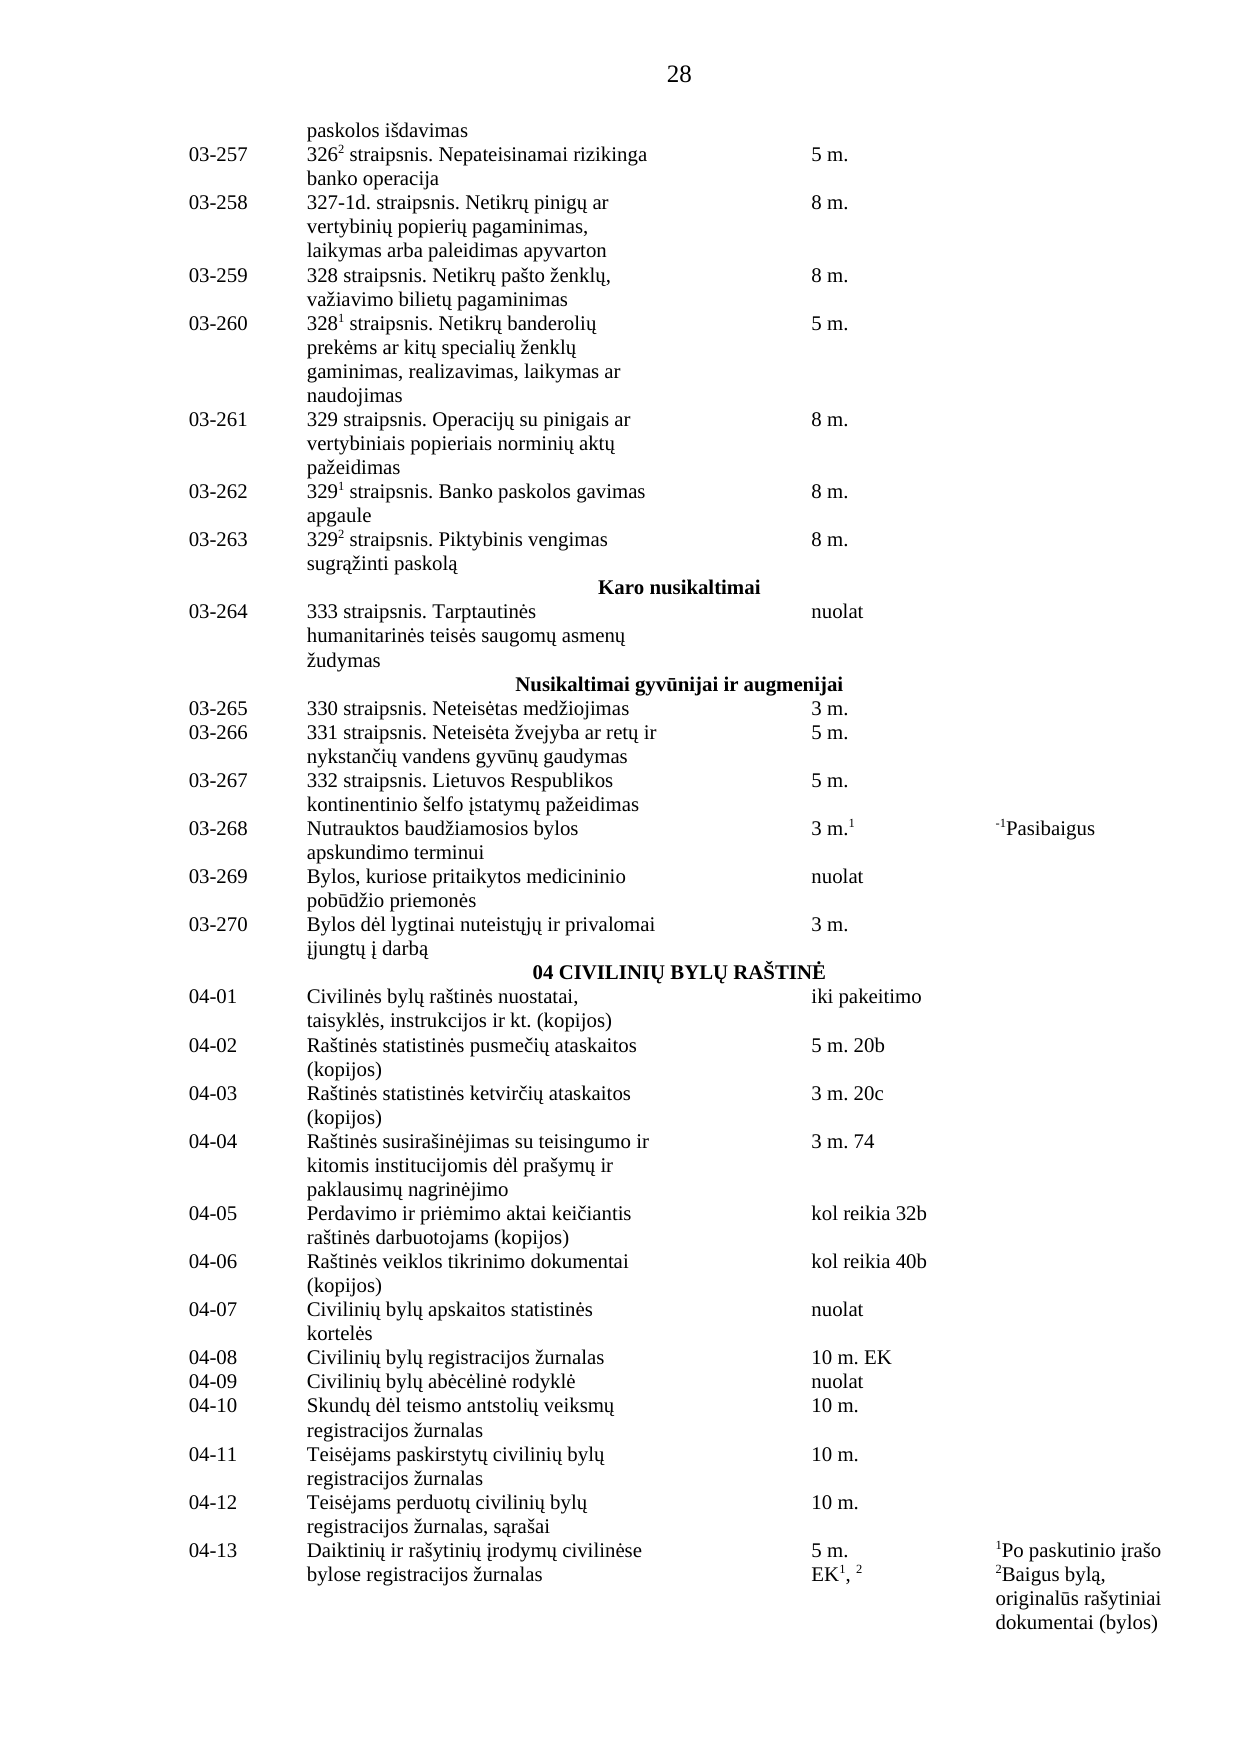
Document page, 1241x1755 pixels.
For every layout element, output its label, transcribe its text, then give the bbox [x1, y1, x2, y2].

table_cell [669, 1369, 800, 1393]
table_cell [669, 1538, 800, 1634]
table_cell [984, 696, 1181, 720]
table_cell Civilinių bylų apskaitos statistinės kortelės [295, 1297, 669, 1345]
table_cell 04-10 [177, 1394, 295, 1442]
table_cell [984, 1129, 1181, 1201]
table_cell 04-11 [177, 1442, 295, 1490]
table_cell 327-1d. straipsnis. Netikrų pinigų ar vertybinių popierių pagaminimas, laikymas arba paleidimas apyvarton [295, 190, 669, 262]
table_cell 04 CIVILINIŲ BYLŲ RAŠTINĖ [177, 960, 1181, 984]
table_cell [984, 311, 1181, 407]
table_cell [669, 1345, 800, 1369]
table_cell Raštinės statistinės pusmečių ataskaitos (kopijos) [295, 1033, 669, 1081]
table_cell [984, 1345, 1181, 1369]
table_cell 332 straipsnis. Lietuvos Respublikos kontinentinio šelfo įstatymų pažeidimas [295, 768, 669, 816]
table_cell 3 m. 20c [800, 1081, 984, 1129]
table_cell 03-259 [177, 263, 295, 311]
table_cell [984, 1297, 1181, 1345]
table_cell 5 m. 20b [800, 1033, 984, 1081]
table_cell 03-265 [177, 696, 295, 720]
table_cell Civilinės bylų raštinės nuostatai, taisyklės, instrukcijos ir kt. (kopijos) [295, 984, 669, 1032]
table_cell Nutrauktos baudžiamosios bylos apskundimo terminui [295, 816, 669, 864]
table_cell [984, 1394, 1181, 1442]
table_cell kol reikia 40b [800, 1249, 984, 1297]
table_cell Civilinių bylų abėcėlinė rodyklė [295, 1369, 669, 1393]
table_cell 333 straipsnis. Tarptautinės humanitarinės teisės saugomų asmenų žudymas [295, 599, 669, 672]
table_cell [669, 190, 800, 262]
table_cell 330 straipsnis. Neteisėtas medžiojimas [295, 696, 669, 720]
table_cell nuolat [800, 1369, 984, 1393]
table_cell nuolat [800, 599, 984, 672]
table_cell [669, 1081, 800, 1129]
table_cell Nusikaltimai gyvūnijai ir augmenijai [177, 672, 1181, 696]
table_cell [984, 527, 1181, 575]
table_cell 10 m. [800, 1490, 984, 1538]
table_cell 8 m. [800, 479, 984, 527]
table_cell 03-257 [177, 142, 295, 190]
table_cell Daiktinių ir rašytinių įrodymų civilinėse bylose registracijos žurnalas [295, 1538, 669, 1634]
table_cell [669, 864, 800, 912]
table_cell Teisėjams perduotų civilinių bylų registracijos žurnalas, sąrašai [295, 1490, 669, 1538]
table_cell 5 m. [800, 768, 984, 816]
table_cell 03-268 [177, 816, 295, 864]
table_cell iki pakeitimo [800, 984, 984, 1032]
table_cell [669, 142, 800, 190]
table_cell [984, 984, 1181, 1032]
table_cell 5 m. EK1, 2 [800, 1538, 984, 1634]
table_cell 3262 straipsnis. Nepateisinamai rizikinga banko operacija [295, 142, 669, 190]
table_cell 3 m.1 [800, 816, 984, 864]
table_cell [984, 118, 1181, 142]
table_cell 328 straipsnis. Netikrų pašto ženklų, važiavimo bilietų pagaminimas [295, 263, 669, 311]
table_cell Bylos dėl lygtinai nuteistųjų ir privalomai įjungtų į darbą [295, 912, 669, 960]
table_cell 03-262 [177, 479, 295, 527]
table_cell 8 m. [800, 263, 984, 311]
table_cell Karo nusikaltimai [177, 575, 1181, 599]
table_cell [984, 720, 1181, 768]
table_cell 10 m. [800, 1442, 984, 1490]
table_cell 5 m. [800, 142, 984, 190]
table_cell 04-09 [177, 1369, 295, 1393]
table_cell [669, 720, 800, 768]
table_cell [984, 1249, 1181, 1297]
table_cell 04-04 [177, 1129, 295, 1201]
table_cell Skundų dėl teismo antstolių veiksmų registracijos žurnalas [295, 1394, 669, 1442]
table_cell 04-03 [177, 1081, 295, 1129]
table_cell Bylos, kuriose pritaikytos medicininio pobūdžio priemonės [295, 864, 669, 912]
table_cell -1Pasibaigus [984, 816, 1181, 864]
table_cell 5 m. [800, 720, 984, 768]
table_cell 03-266 [177, 720, 295, 768]
table_cell 3 m. [800, 912, 984, 960]
table_cell Raštinės statistinės ketvirčių ataskaitos (kopijos) [295, 1081, 669, 1129]
table_cell Perdavimo ir priėmimo aktai keičiantis raštinės darbuotojams (kopijos) [295, 1201, 669, 1249]
table_cell [800, 118, 984, 142]
table_cell [669, 1490, 800, 1538]
table_cell [984, 768, 1181, 816]
table_cell [984, 263, 1181, 311]
table_cell [669, 1297, 800, 1345]
table_cell Raštinės veiklos tikrinimo dokumentai (kopijos) [295, 1249, 669, 1297]
table_cell 03-258 [177, 190, 295, 262]
table_cell [984, 142, 1181, 190]
table_cell kol reikia 32b [800, 1201, 984, 1249]
table_cell 04-01 [177, 984, 295, 1032]
table_cell 03-267 [177, 768, 295, 816]
table_cell 3292 straipsnis. Piktybinis vengimas sugrąžinti paskolą [295, 527, 669, 575]
table_cell 3 m. [800, 696, 984, 720]
table_cell 3291 straipsnis. Banko paskolos gavimas apgaule [295, 479, 669, 527]
table_cell [669, 118, 800, 142]
table_cell [984, 599, 1181, 672]
table_cell 03-269 [177, 864, 295, 912]
table_cell 03-264 [177, 599, 295, 672]
table_cell [984, 912, 1181, 960]
table_cell [669, 263, 800, 311]
table_cell 8 m. [800, 190, 984, 262]
table_cell [984, 479, 1181, 527]
table_cell [669, 1129, 800, 1201]
table_cell 04-12 [177, 1490, 295, 1538]
table_cell 331 straipsnis. Neteisėta žvejyba ar retų ir nykstančių vandens gyvūnų gaudymas [295, 720, 669, 768]
table_cell [177, 118, 295, 142]
table_cell paskolos išdavimas [295, 118, 669, 142]
table_cell [669, 311, 800, 407]
table_cell [669, 1442, 800, 1490]
table_cell 3281 straipsnis. Netikrų banderolių prekėms ar kitų specialių ženklų gaminimas, realizavimas, laikymas ar naudojimas [295, 311, 669, 407]
table_cell [984, 407, 1181, 479]
table_cell 03-261 [177, 407, 295, 479]
table_cell [984, 1442, 1181, 1490]
table_cell 04-08 [177, 1345, 295, 1369]
table_cell [669, 1033, 800, 1081]
table_cell 04-06 [177, 1249, 295, 1297]
table_cell Raštinės susirašinėjimas su teisingumo ir kitomis institucijomis dėl prašymų ir paklausimų nagrinėjimo [295, 1129, 669, 1201]
table_cell [984, 190, 1181, 262]
table_cell [669, 912, 800, 960]
table_cell 5 m. [800, 311, 984, 407]
table_cell [669, 527, 800, 575]
table_cell 8 m. [800, 407, 984, 479]
table_cell [669, 816, 800, 864]
table_cell 04-13 [177, 1538, 295, 1634]
table_cell [669, 768, 800, 816]
table_cell 10 m. [800, 1394, 984, 1442]
table_cell [669, 1249, 800, 1297]
table_cell [984, 1201, 1181, 1249]
table_cell [984, 864, 1181, 912]
table_cell Civilinių bylų registracijos žurnalas [295, 1345, 669, 1369]
table_cell [669, 1201, 800, 1249]
table_cell [669, 599, 800, 672]
table_cell nuolat [800, 864, 984, 912]
table_cell nuolat [800, 1297, 984, 1345]
table_cell [669, 1394, 800, 1442]
table_cell 8 m. [800, 527, 984, 575]
table_cell [984, 1033, 1181, 1081]
table_cell 03-270 [177, 912, 295, 960]
table_cell 04-07 [177, 1297, 295, 1345]
table_cell [669, 984, 800, 1032]
table_cell [669, 479, 800, 527]
table_cell 03-263 [177, 527, 295, 575]
table_cell [984, 1369, 1181, 1393]
table_cell 04-05 [177, 1201, 295, 1249]
table_cell [984, 1081, 1181, 1129]
table_cell 04-02 [177, 1033, 295, 1081]
table_cell 1Po paskutinio įrašo 2Baigus bylą, originalūs rašytiniai dokumentai (bylos) [984, 1538, 1181, 1634]
table_cell [984, 1490, 1181, 1538]
table_cell [669, 696, 800, 720]
table_cell 10 m. EK [800, 1345, 984, 1369]
table_cell 3 m. 74 [800, 1129, 984, 1201]
table_cell Teisėjams paskirstytų civilinių bylų registracijos žurnalas [295, 1442, 669, 1490]
table_cell [669, 407, 800, 479]
table_cell 329 straipsnis. Operacijų su pinigais ar vertybiniais popieriais norminių aktų pažeidimas [295, 407, 669, 479]
table_cell 03-260 [177, 311, 295, 407]
